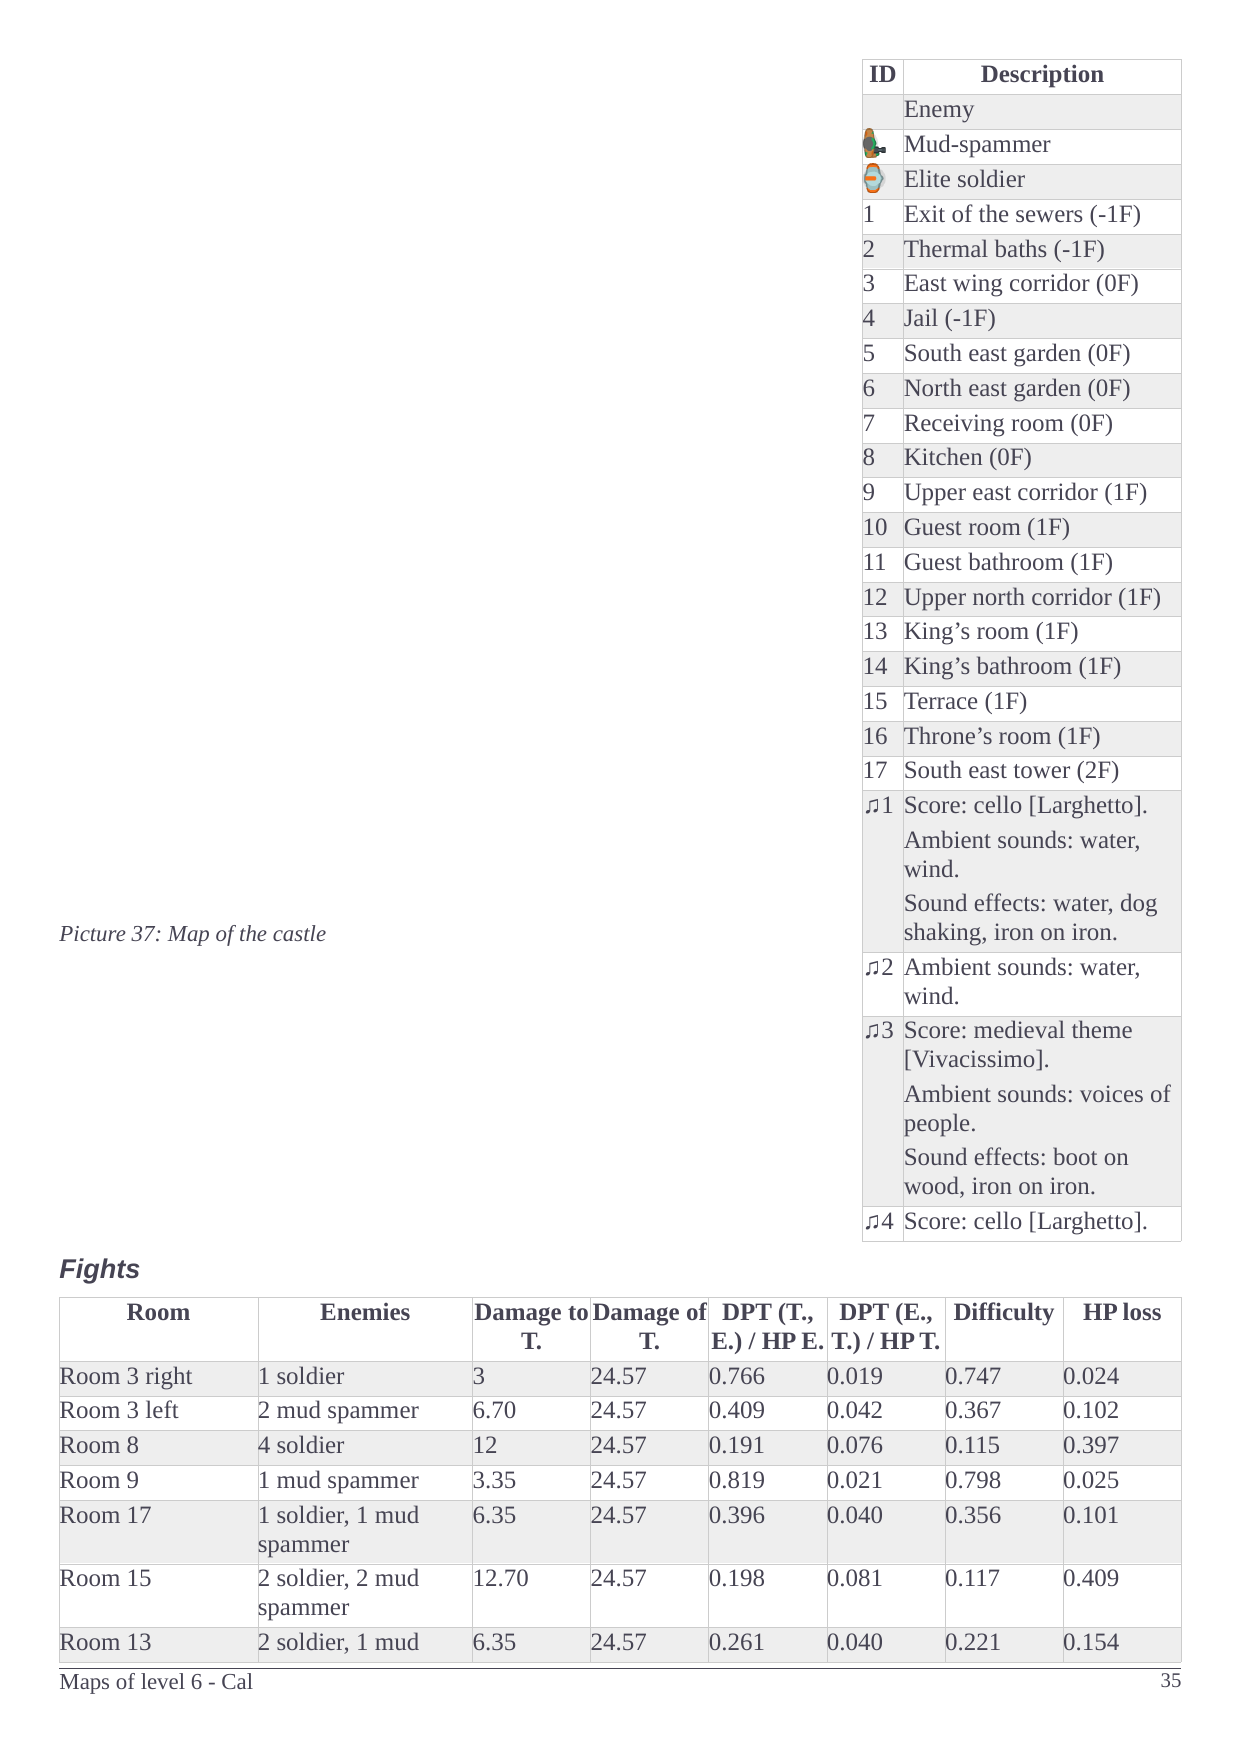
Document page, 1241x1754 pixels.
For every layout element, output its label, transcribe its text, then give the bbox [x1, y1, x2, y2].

table_cell 4 soldier [259, 1431, 472, 1465]
table_cell 0.261 [709, 1628, 827, 1662]
table_header HP loss [1064, 1298, 1181, 1361]
table_header DPT (T., E.) / HP E. [709, 1298, 827, 1361]
table_cell 0.798 [946, 1466, 1063, 1500]
table_cell [863, 165, 903, 199]
table_cell King’s bathroom (1F) [904, 652, 1181, 686]
table_header Damage of T. [591, 1298, 708, 1361]
table_cell Thermal baths (-1F) [904, 235, 1181, 268]
table_cell 24.57 [591, 1628, 708, 1662]
table_cell 24.57 [591, 1501, 708, 1563]
table_cell 2 mud spammer [259, 1397, 472, 1430]
table_cell 4 [863, 304, 903, 338]
table_cell [64, 927, 70, 934]
table_cell 24.57 [591, 1565, 708, 1627]
table_cell 0.019 [828, 1362, 945, 1396]
table_cell 13 [863, 617, 903, 651]
table_cell 0.356 [946, 1501, 1063, 1563]
table_cell 5 [863, 339, 903, 373]
table_cell 0.040 [828, 1501, 945, 1563]
table_cell South east garden (0F) [904, 339, 1181, 373]
table_cell 0.396 [709, 1501, 827, 1563]
table_cell 1 mud spammer [259, 1466, 472, 1500]
table_cell Guest room (1F) [904, 513, 1181, 547]
table_cell [863, 130, 903, 164]
table_cell 3 [863, 270, 903, 303]
table_cell 12 [863, 583, 903, 616]
table_cell 0.819 [709, 1466, 827, 1500]
table_cell 0.747 [946, 1362, 1063, 1396]
table_cell Upper east corridor (1F) [904, 478, 1181, 512]
table_cell 3.35 [473, 1466, 590, 1500]
table_cell [863, 95, 903, 129]
table_cell Room 8 [60, 1431, 258, 1465]
table_cell North east garden (0F) [904, 374, 1181, 408]
table_cell King’s room (1F) [904, 617, 1181, 651]
table_cell ♫2 [863, 953, 903, 1016]
table_cell 0.198 [709, 1565, 827, 1627]
table_cell South east tower (2F) [904, 757, 1181, 790]
table_cell 6.35 [473, 1628, 590, 1662]
table_cell Enemy [904, 95, 1181, 129]
table_cell Terrace (1F) [904, 687, 1181, 721]
table_cell 8 [863, 444, 903, 477]
table_cell Score: cello [Larghetto]. [904, 1207, 1181, 1241]
table_cell 16 [863, 722, 903, 756]
table_cell Receiving room (0F) [904, 409, 1181, 442]
table_header Description [904, 60, 1181, 94]
table_cell Kitchen (0F) [904, 444, 1181, 477]
table_cell Upper north corridor (1F) [904, 583, 1181, 616]
table_cell 14 [863, 652, 903, 686]
table_cell 0.409 [1064, 1565, 1181, 1627]
table_cell 6.70 [473, 1397, 590, 1430]
table_cell 7 [863, 409, 903, 442]
table_cell [59, 59, 862, 1241]
table_cell 2 soldier, 1 mud [259, 1628, 472, 1662]
table_cell 12.70 [473, 1565, 590, 1627]
table_cell 24.57 [591, 1362, 708, 1396]
table_header ID [863, 60, 903, 94]
table_cell 1 soldier [259, 1362, 472, 1396]
table_cell ♫1 [863, 791, 903, 952]
table_cell 24.57 [591, 1397, 708, 1430]
table_cell 15 [863, 687, 903, 721]
table_cell Room 3 right [60, 1362, 258, 1396]
table_cell 24.57 [591, 1431, 708, 1465]
table_cell 6.35 [473, 1501, 590, 1563]
table_cell Elite soldier [904, 165, 1181, 199]
table_cell 0.102 [1064, 1397, 1181, 1430]
table_cell Fights [59, 1241, 862, 1297]
table_cell 17 [863, 757, 903, 790]
table_header Enemies [259, 1298, 472, 1361]
table_cell 0.021 [828, 1466, 945, 1500]
table_cell 0.076 [828, 1431, 945, 1465]
table_cell 0.397 [1064, 1431, 1181, 1465]
table_cell 0.221 [946, 1628, 1063, 1662]
table_cell 0.766 [709, 1362, 827, 1396]
table_cell Room 13 [60, 1628, 258, 1662]
table_cell ♫3 [863, 1017, 903, 1206]
table_cell 1 soldier, 1 mud spammer [259, 1501, 472, 1563]
table_cell Exit of the sewers (-1F) [904, 200, 1181, 234]
table_cell 0.367 [946, 1397, 1063, 1430]
table_cell Guest bathroom (1F) [904, 548, 1181, 582]
table_cell Throne’s room (1F) [904, 722, 1181, 756]
table_cell 0.115 [946, 1431, 1063, 1465]
table_cell Score: medieval theme [Vivacissimo]. Ambient sounds: voices of people. Sound effects: boot on wood, iron on iron. [904, 1017, 1181, 1206]
table_cell Ambient sounds: water, wind. [904, 953, 1181, 1016]
table_cell 6 [863, 374, 903, 408]
table_header DPT (E., T.) / HP T. [828, 1298, 945, 1361]
table_cell Room 9 [60, 1466, 258, 1500]
table_cell 9 [863, 478, 903, 512]
table_header Damage to T. [473, 1298, 590, 1361]
table_cell Mud-spammer [904, 130, 1181, 164]
table_cell 10 [863, 513, 903, 547]
table_cell 0.025 [1064, 1466, 1181, 1500]
table_cell 0.117 [946, 1565, 1063, 1627]
table_cell Score: cello [Larghetto]. Ambient sounds: water, wind. Sound effects: water, dog shaking, iron on iron. [904, 791, 1181, 952]
table_cell 24.57 [591, 1466, 708, 1500]
table_cell 2 soldier, 2 mud spammer [259, 1565, 472, 1627]
table_cell 12 [473, 1431, 590, 1465]
picture [862, 128, 886, 158]
table_cell Room 17 [60, 1501, 258, 1563]
table_cell 0.101 [1064, 1501, 1181, 1563]
table_cell 0.409 [709, 1397, 827, 1430]
table_cell 1 [863, 200, 903, 234]
table_cell 3 [473, 1362, 590, 1396]
table_cell 0.040 [828, 1628, 945, 1662]
table_cell Room 3 left [60, 1397, 258, 1430]
table_cell Jail (-1F) [904, 304, 1181, 338]
table_cell ♫4 [863, 1207, 903, 1241]
table_cell 0.024 [1064, 1362, 1181, 1396]
table_header Room [60, 1298, 258, 1361]
table_cell 11 [863, 548, 903, 582]
table_cell 0.154 [1064, 1628, 1181, 1662]
table_cell 0.042 [828, 1397, 945, 1430]
table_cell East wing corridor (0F) [904, 270, 1181, 303]
picture [862, 163, 886, 193]
table_cell Room 15 [60, 1565, 258, 1627]
table_cell [862, 1242, 1181, 1297]
table_cell 2 [863, 235, 903, 268]
table_header Difficulty [946, 1298, 1063, 1361]
table_cell 0.081 [828, 1565, 945, 1627]
table_cell 0.191 [709, 1431, 827, 1465]
